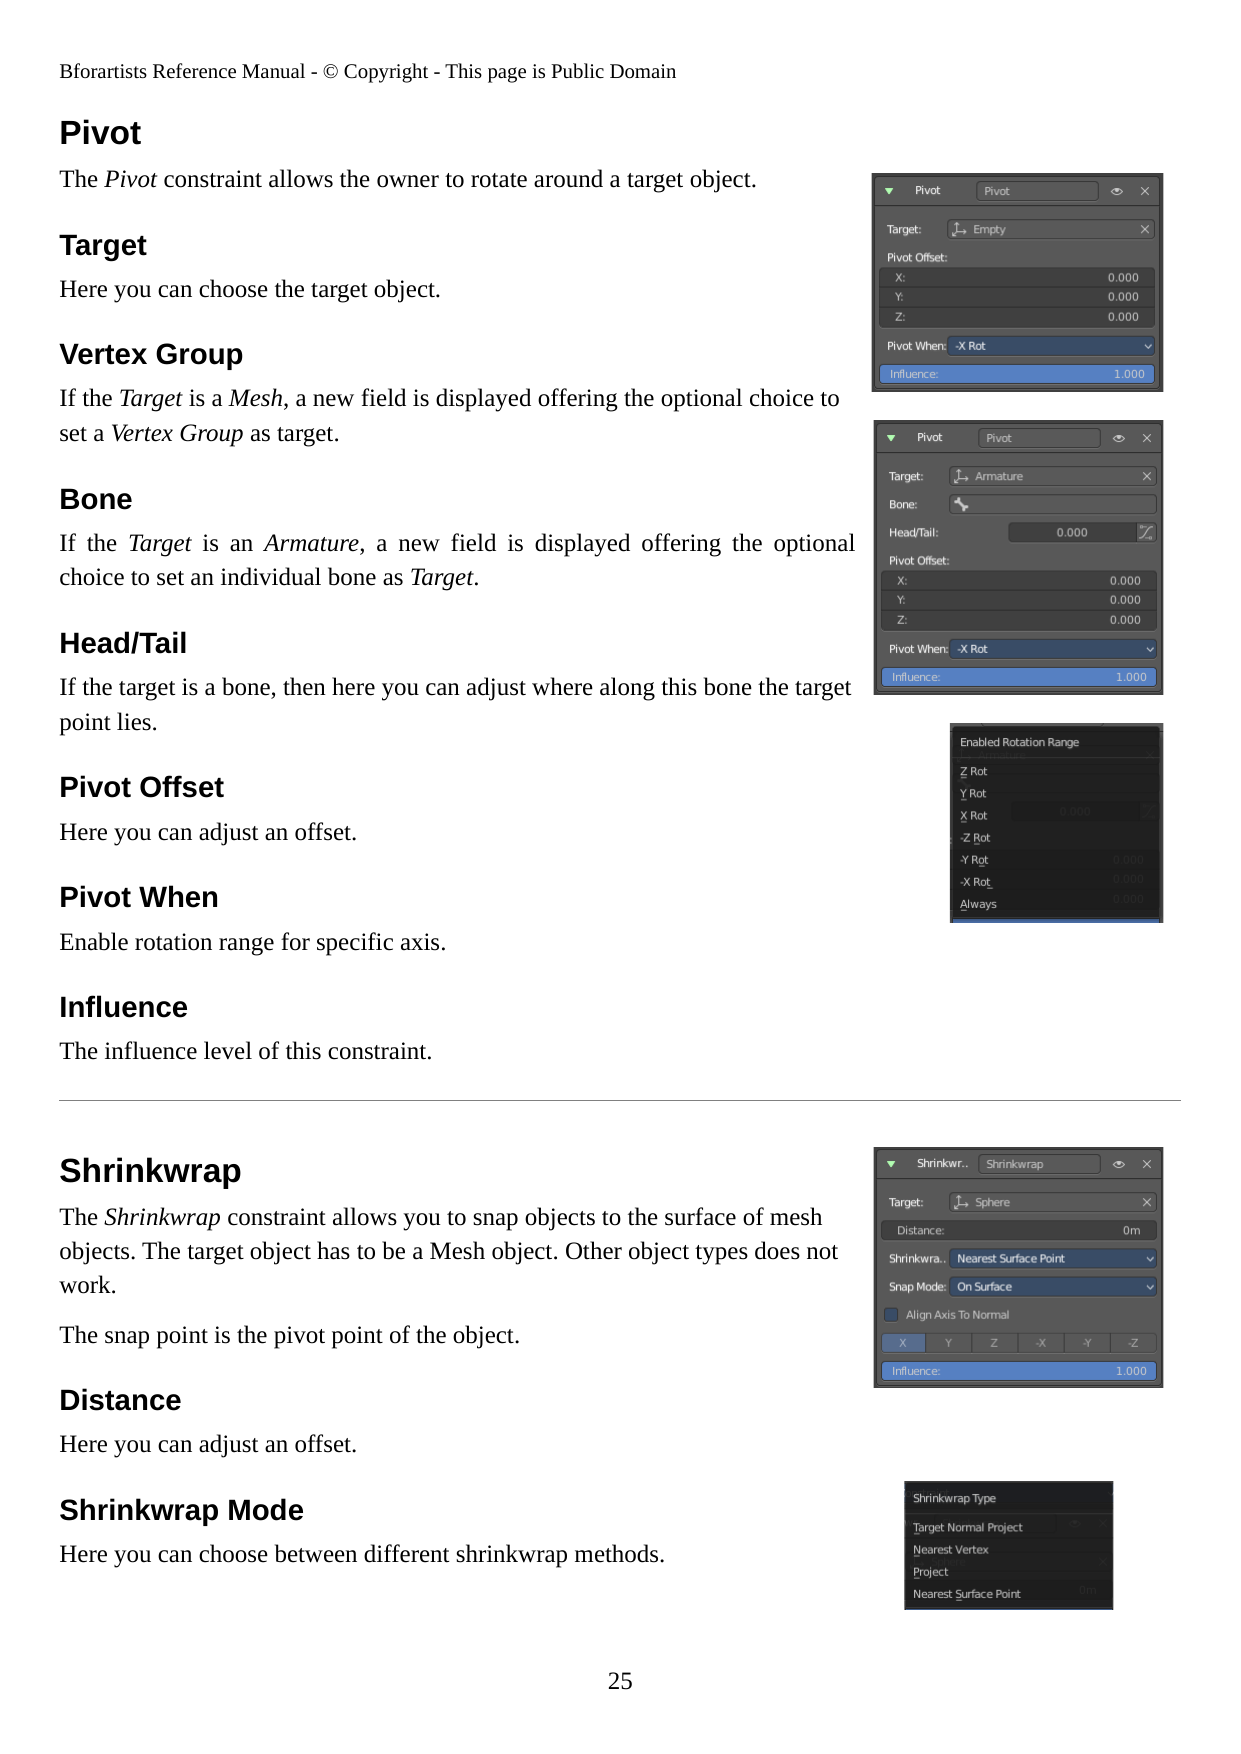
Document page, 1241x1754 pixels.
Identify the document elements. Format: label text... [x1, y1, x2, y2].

text [1114, 1539, 1181, 1568]
subtitle [1114, 1493, 1181, 1527]
text The snap point is the pivot point of the object. [59, 1320, 873, 1348]
text The Pivot constraint allows the owner to rotate around a target object. [59, 164, 1181, 192]
picture [871, 173, 1164, 392]
subtitle [1164, 337, 1181, 371]
picture [873, 420, 1164, 695]
text The influence level of this constraint. [59, 1036, 1181, 1065]
text If the Target is an Armature, a new field is displayed offering the optional choice to set an individual bone as Target. [59, 528, 873, 591]
subtitle [1164, 482, 1181, 515]
picture [949, 723, 1164, 923]
subtitle Pivot When [59, 880, 949, 914]
subtitle Pivot Offset [59, 770, 949, 804]
text Enable rotation range for specific axis. [59, 927, 1181, 955]
subtitle Influence [59, 990, 1181, 1024]
subtitle Target [59, 227, 871, 261]
subtitle Vertex Group [59, 337, 871, 371]
subtitle Shrinkwrap Mode [59, 1493, 904, 1527]
subtitle Shrinkwrap [59, 1151, 873, 1189]
text If the Target is a Mesh, a new field is displayed offering the optional choice to set a Vertex Group as target. [59, 383, 1181, 447]
subtitle Distance [59, 1383, 1181, 1417]
subtitle Head/Tail [59, 626, 873, 660]
text Here you can choose between different shrinkwrap methods. [59, 1539, 904, 1568]
subtitle Pivot [59, 113, 1181, 151]
text Here you can adjust an offset. [59, 1429, 1181, 1458]
text If the target is a bone, then here you can adjust where along this bone the target point lies. [59, 672, 1181, 736]
subtitle [1164, 626, 1181, 660]
subtitle Bone [59, 482, 873, 515]
text Here you can adjust an offset. [59, 817, 949, 845]
subtitle [1164, 1151, 1181, 1189]
text The Shrinkwrap constraint allows you to snap objects to the surface of mesh objects. The target object has to be a Mesh object. Other object types does not work. [59, 1202, 873, 1299]
picture [873, 1147, 1164, 1388]
subtitle [1164, 227, 1181, 261]
picture [904, 1481, 1114, 1610]
subtitle [1164, 880, 1181, 914]
text Here you can choose the target object. [59, 274, 871, 302]
subtitle [1164, 770, 1181, 804]
